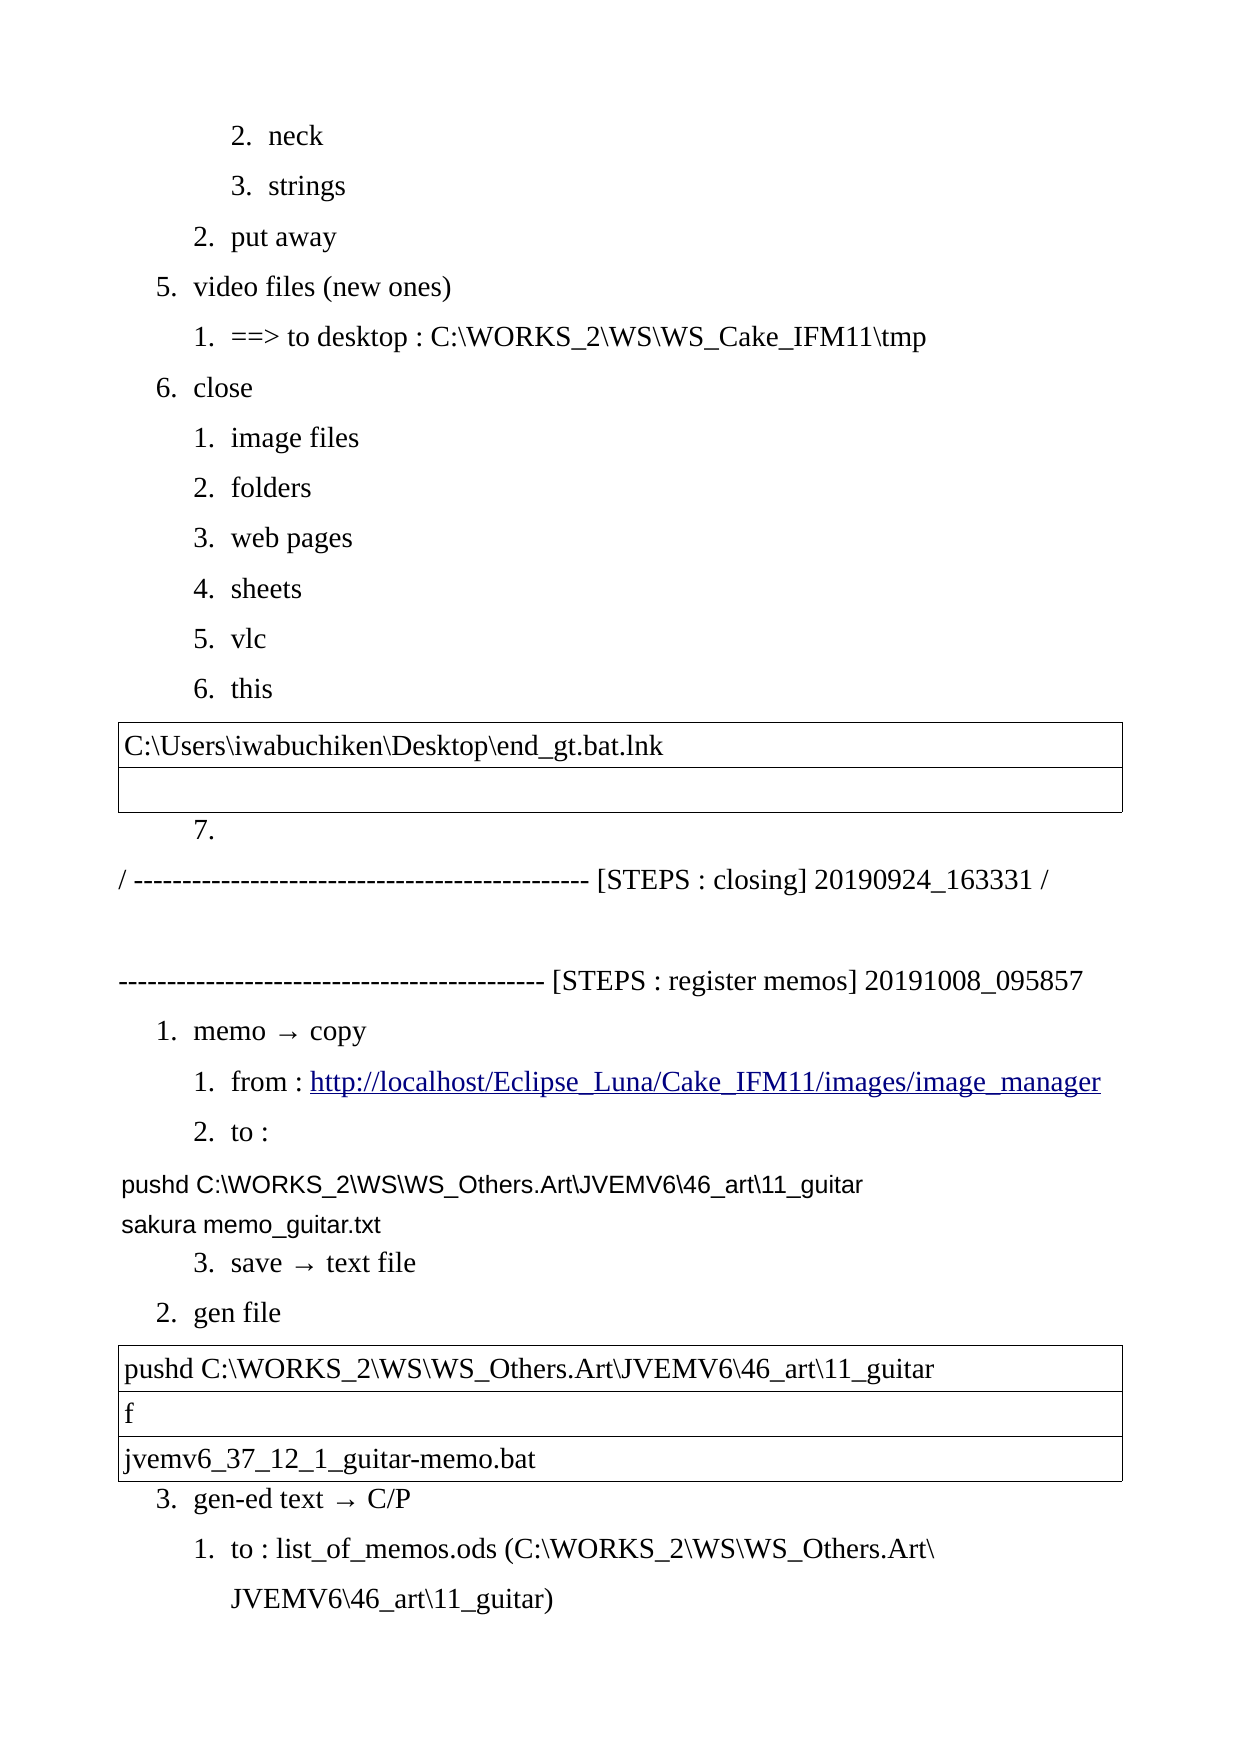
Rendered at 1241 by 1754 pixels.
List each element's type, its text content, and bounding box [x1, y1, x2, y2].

list from : http://localhost/Eclipse_Luna/Cake_IFM11/images/image_manager [193, 1064, 1122, 1097]
list gen file [156, 1295, 1122, 1329]
table_header pushd C:\WORKS_2\WS\WS_Others.Art\JVEMV6\46_art\11_guitar [118, 1164, 1122, 1204]
table_cell [119, 768, 1122, 812]
table_header C:\Users\iwabuchiken\Desktop\end_gt.bat.lnk [119, 723, 1122, 767]
list web pages [193, 521, 1122, 554]
list save → text file [193, 1245, 1122, 1278]
list to : list_of_memos.ods (C:\WORKS_2\WS\WS_Others.Art\JVEMV6\46_art\11_guitar) [193, 1531, 1122, 1615]
list vlc [193, 621, 1122, 655]
list sheets [193, 571, 1122, 604]
table_header pushd C:\WORKS_2\WS\WS_Others.Art\JVEMV6\46_art\11_guitar [119, 1346, 1122, 1391]
list memo → copy [156, 1013, 1122, 1047]
list put away [193, 219, 1122, 252]
list strings [231, 168, 1122, 202]
list image files [193, 420, 1122, 453]
table_cell f [119, 1392, 1122, 1436]
list to : [193, 1114, 1122, 1148]
text -------------------------------------------- [STEPS : register memos] 20191008_095857 [118, 963, 1122, 997]
table_cell sakura memo_guitar.txt [118, 1205, 1122, 1245]
list close [156, 370, 1122, 403]
list neck [231, 118, 1122, 152]
list ==> to desktop : C:\WORKS_2\WS\WS_Cake_IFM11\tmp [193, 319, 1122, 353]
list video files (new ones) [156, 269, 1122, 303]
table_cell jvemv6_37_12_1_guitar-memo.bat [119, 1437, 1122, 1481]
list this [193, 672, 1122, 705]
list folders [193, 470, 1122, 504]
text / ----------------------------------------------- [STEPS : closing] 20190924_163331 / [118, 862, 1122, 896]
list gen-ed text → C/P [156, 1482, 1122, 1514]
